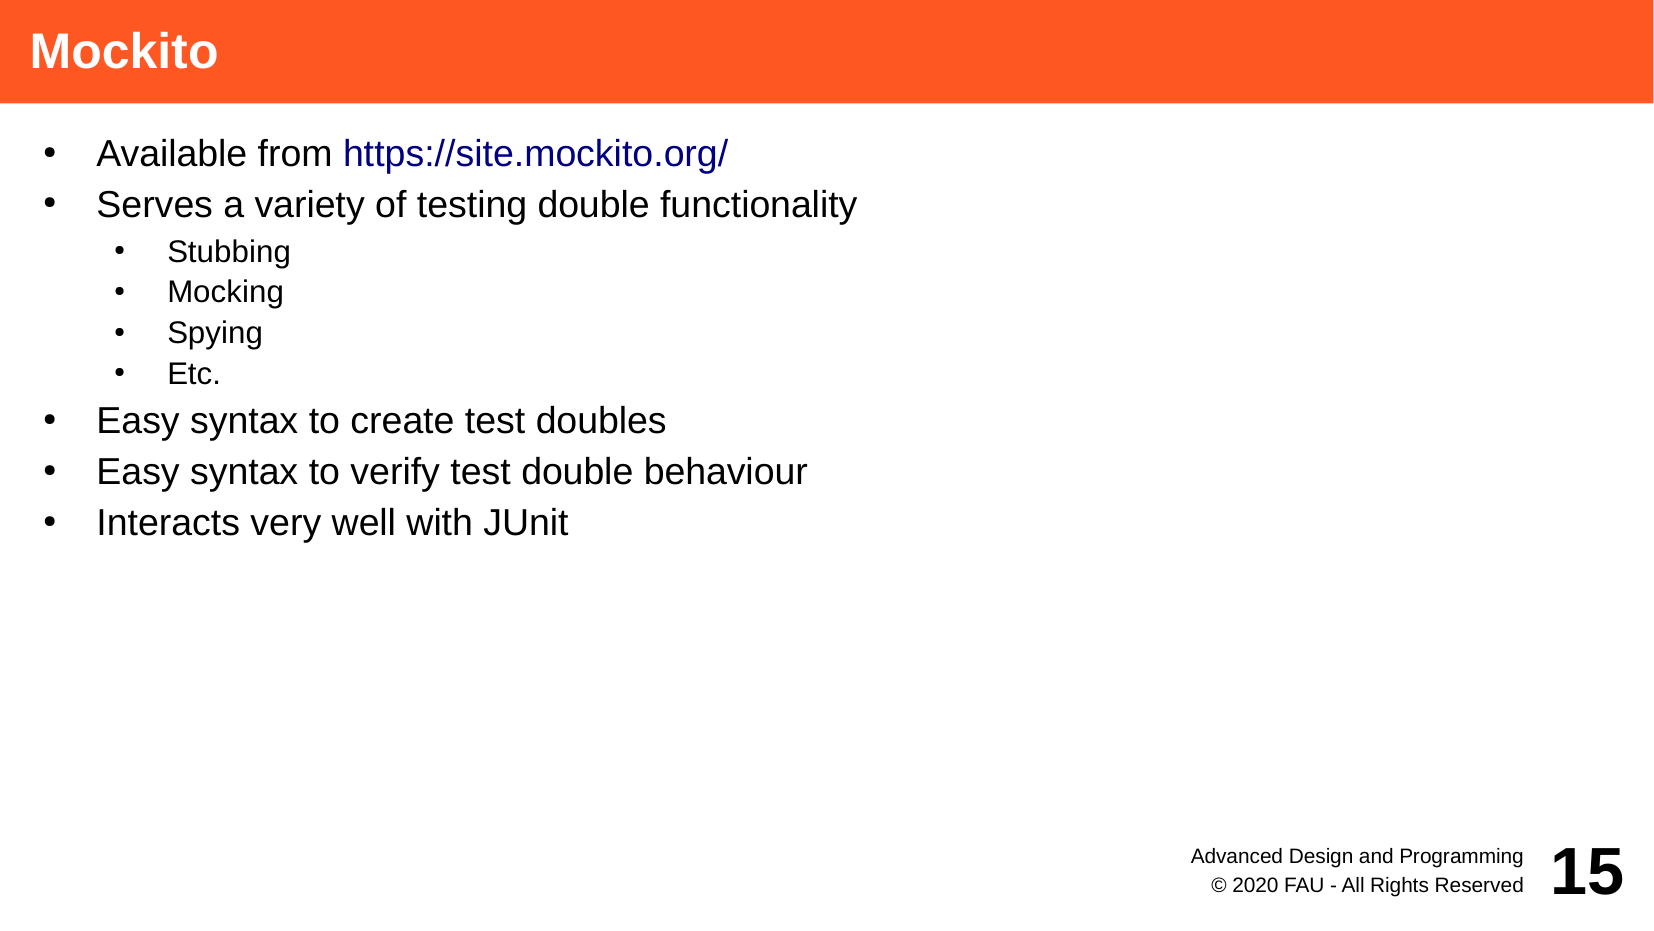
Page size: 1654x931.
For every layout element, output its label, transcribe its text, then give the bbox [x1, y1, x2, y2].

list Available from https://site.mockito.org/ Serves a variety of testing double functionality Stubbing Mocking Spying Etc. Easy syntax to create test doubles Easy syntax to verify test double behaviour Interacts very well with JUnit [25, 132, 1621, 826]
title Mockito [0, 0, 1654, 104]
